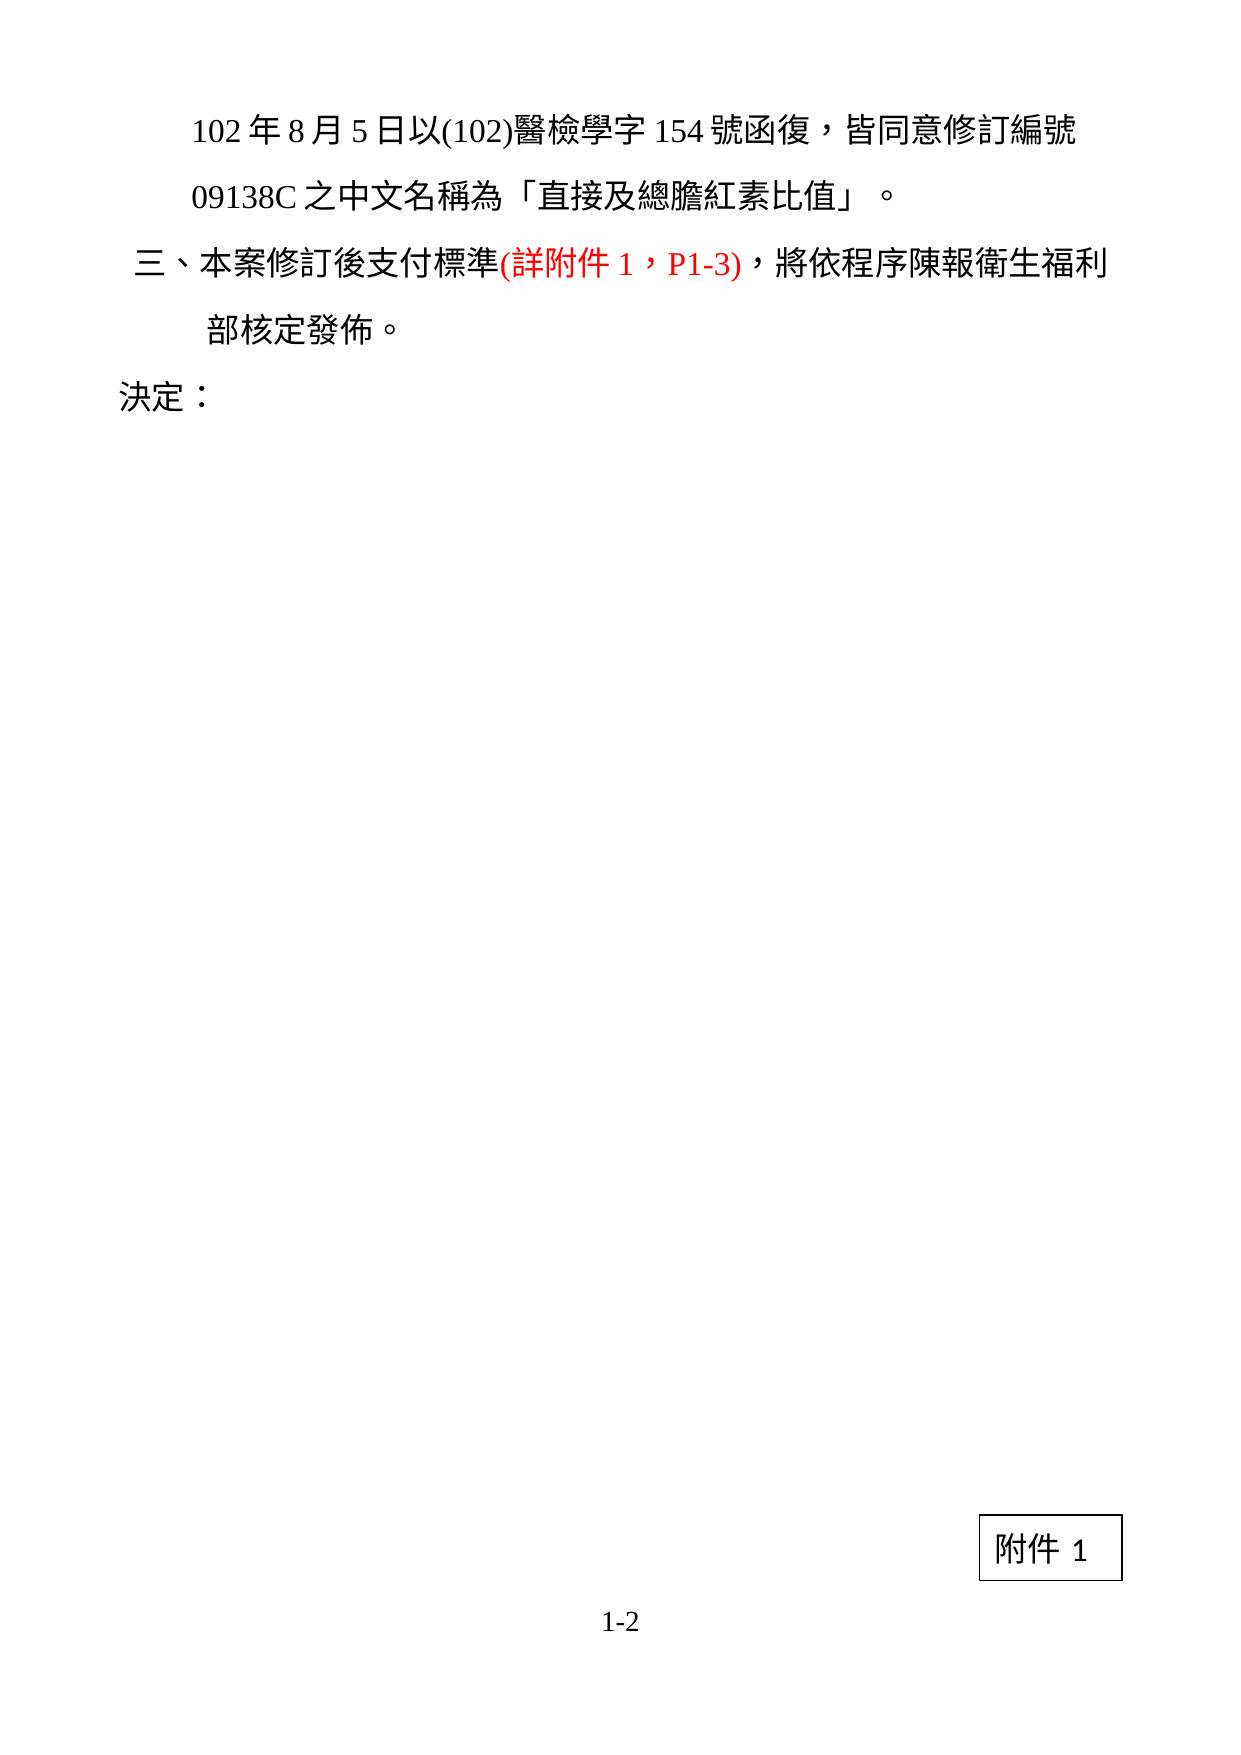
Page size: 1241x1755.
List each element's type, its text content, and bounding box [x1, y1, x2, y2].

text 102年8月5日以(102)醫檢學字154號函復，皆同意修訂編號09138C之中文名稱為「直接及總膽紅素比值」。 [133, 89, 1122, 222]
text 決定： [118, 368, 1122, 420]
text 三、本案修訂後支付標準(詳附件1，P1-3)，將依程序陳報衛生福利部核定發佈。 [133, 222, 1122, 355]
